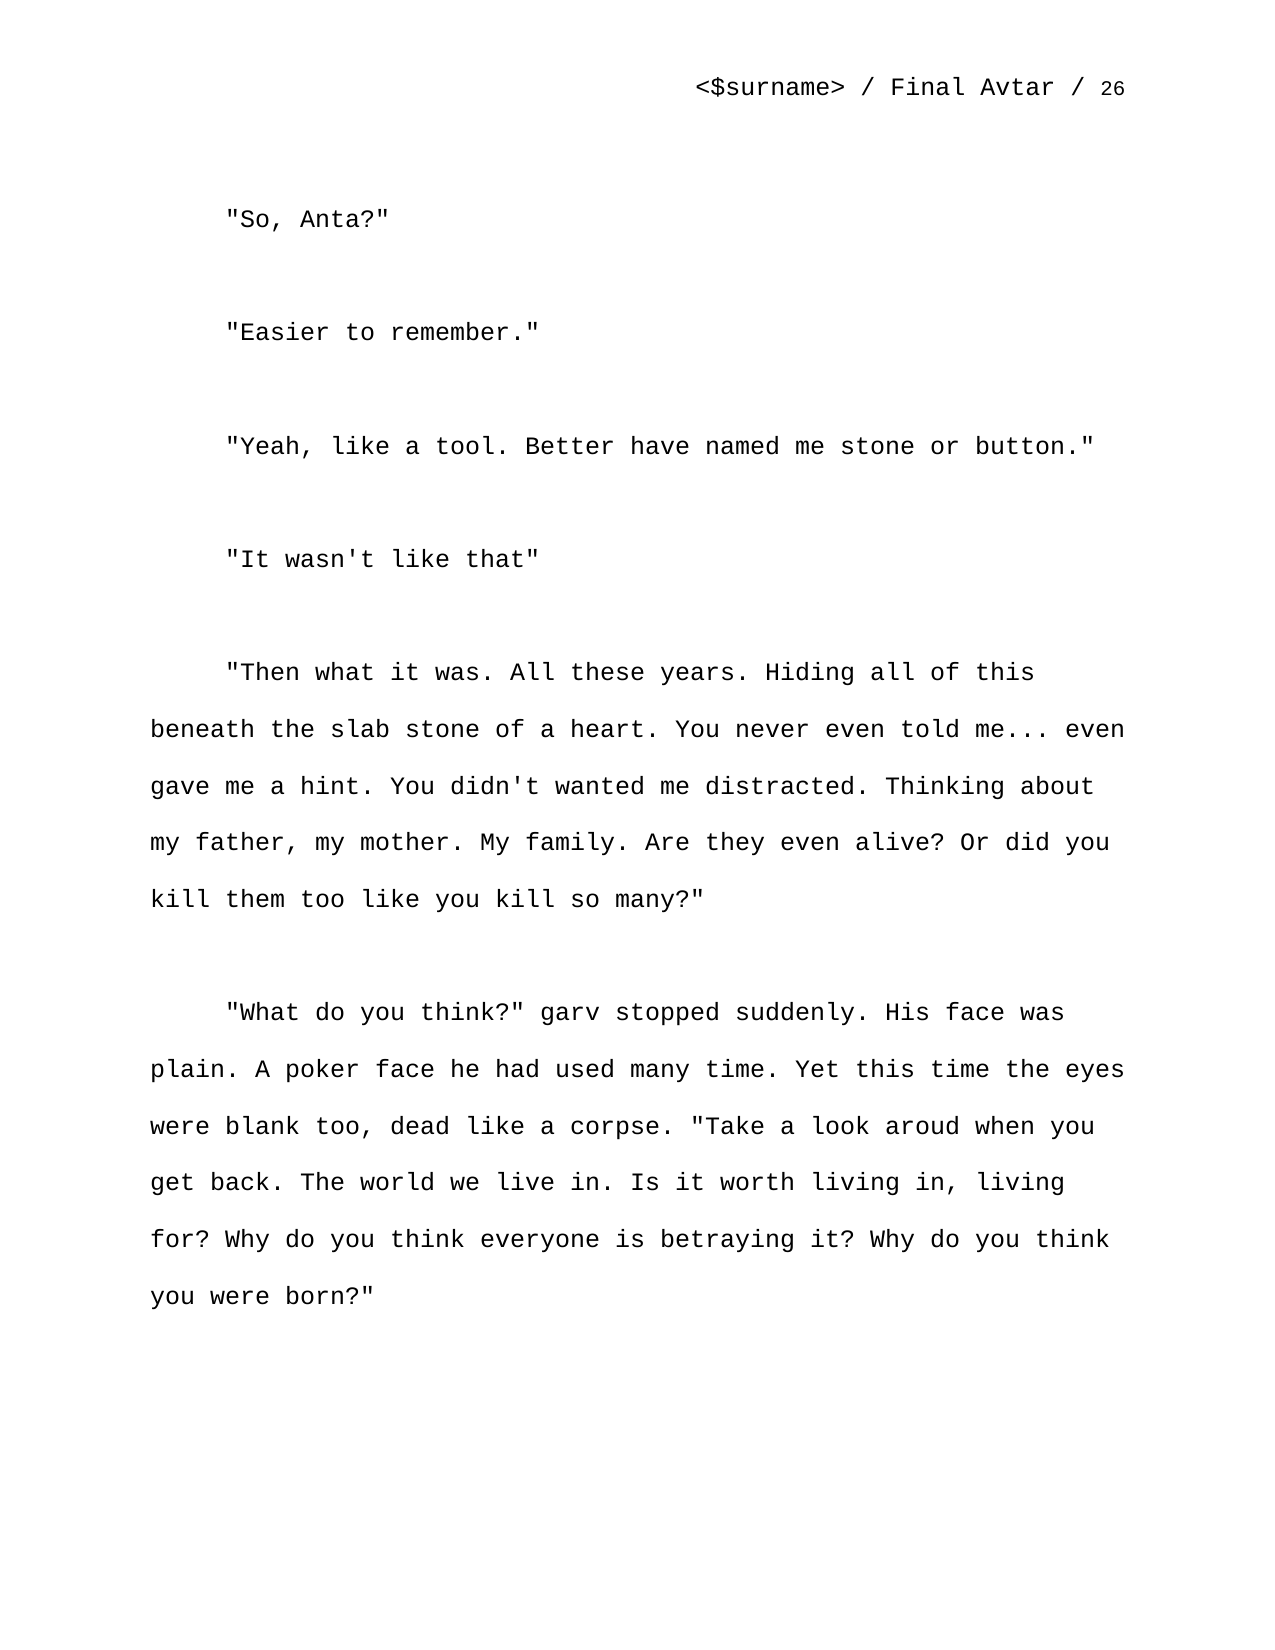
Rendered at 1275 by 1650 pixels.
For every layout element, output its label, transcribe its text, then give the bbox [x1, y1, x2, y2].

text "Yeah, like a tool. Better have named me stone or button." [150, 433, 1125, 462]
text "So, Anta?" [150, 207, 1125, 235]
text "Then what it was. All these years. Hiding all of this beneath the slab stone of a heart. You never even told me... even gave me a hint. You didn't wanted me distracted. Thinking about my father, my mother. My family. Are they even alive? Or did you kill them too like you kill so many?" [150, 660, 1125, 915]
text "Easier to remember." [150, 320, 1125, 348]
text "What do you think?" garv stopped suddenly. His face was plain. A poker face he had used many time. Yet this time the eyes were blank too, dead like a corpse. "Take a look aroud when you get back. The world we live in. Is it worth living in, living for? Why do you think everyone is betraying it? Why do you think you were born?" [150, 1000, 1125, 1312]
text "It wasn't like that" [150, 547, 1125, 575]
